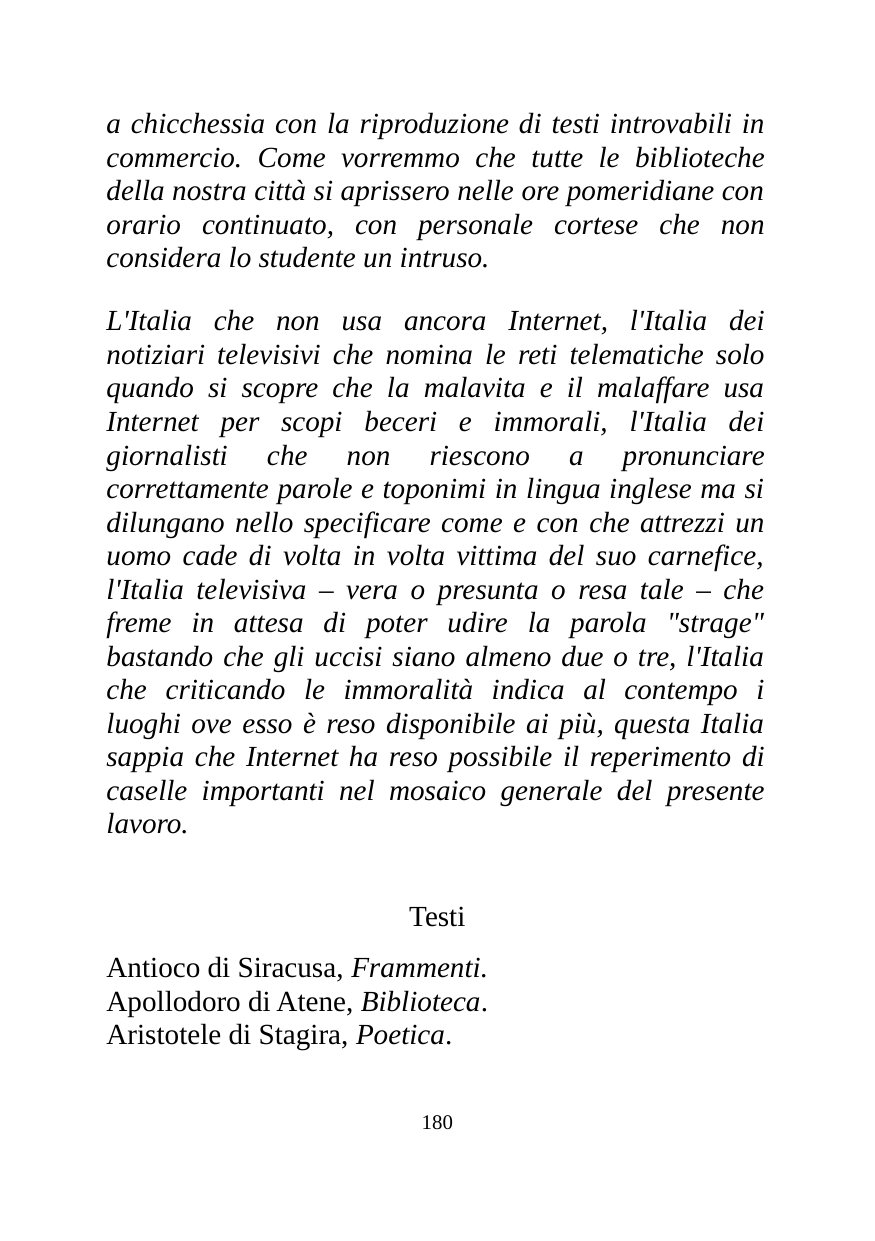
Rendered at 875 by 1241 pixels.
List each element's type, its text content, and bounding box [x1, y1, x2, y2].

text L'Italia che non usa ancora Internet, l'Italia dei notiziari televisivi che nomina le reti telematiche solo quando si scopre che la malavita e il malaffare usa Internet per scopi beceri e immorali, l'Italia dei giornalisti che non riescono a pronunciare correttamente parole e toponimi in lingua inglese ma si dilungano nello specificare come e con che attrezzi un uomo cade di volta in volta vittima del suo carnefice, l'Italia televisiva – vera o presunta o resa tale – che freme in attesa di poter udire la parola "strage" bastando che gli uccisi siano almeno due o tre, l'Italia che criticando le immoralità indica al contempo i luoghi ove esso è reso disponibile ai più, questa Italia sappia che Internet ha reso possibile il reperimento di caselle importanti nel mosaico generale del presente lavoro. [106, 303, 768, 840]
text Testi [106, 899, 768, 933]
text Antioco di Siracusa, Frammenti. [106, 950, 768, 984]
text Aristotele di Stagira, Poetica. [106, 1017, 768, 1051]
text a chicchessia con la riproduzione di testi introvabili in commercio. Come vorremmo che tutte le biblioteche della nostra città si aprissero nelle ore pomeridiane con orario continuato, con personale cortese che non considera lo studente un intruso. [106, 106, 768, 274]
text Apollodoro di Atene, Biblioteca. [106, 984, 768, 1017]
